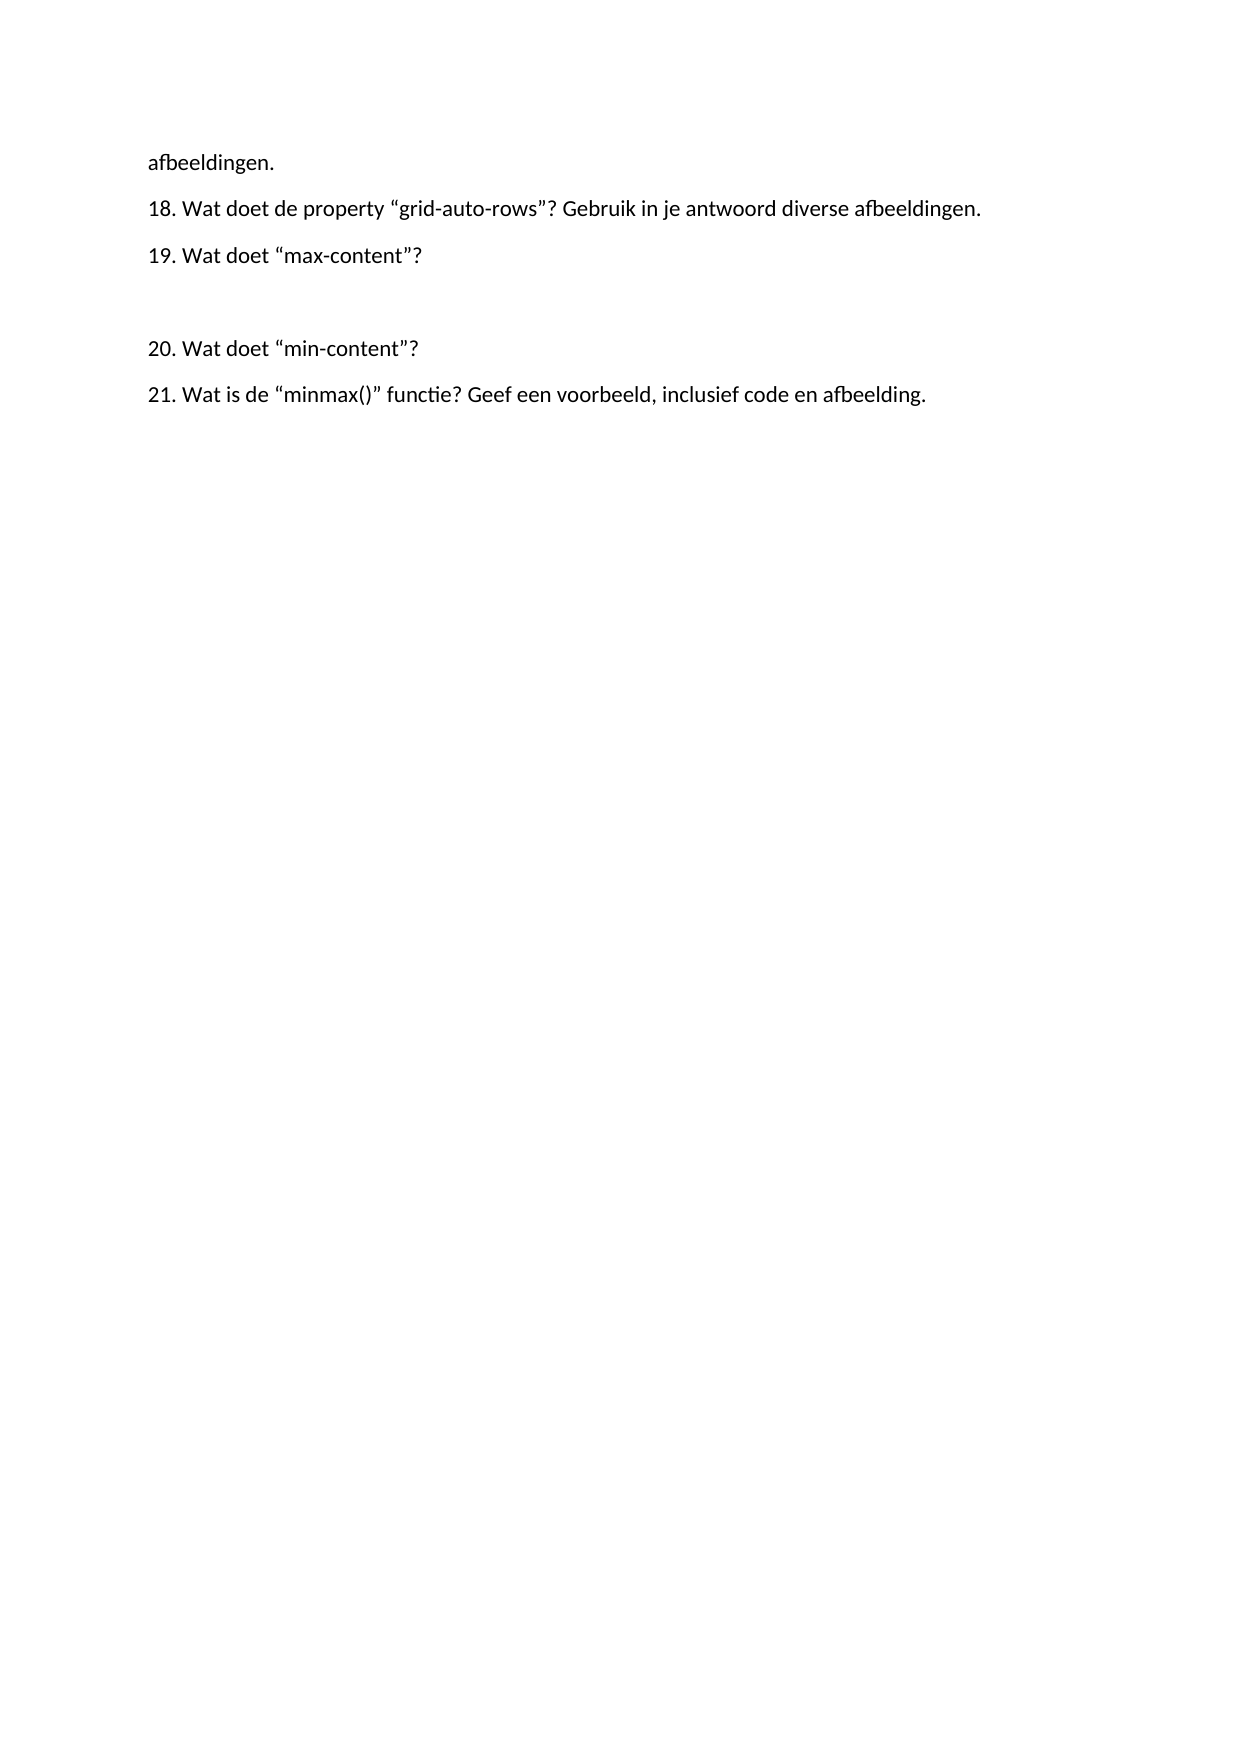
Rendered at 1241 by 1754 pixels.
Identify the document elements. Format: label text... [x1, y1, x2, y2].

text 18. Wat doet de property “grid-auto-rows”? Gebruik in je antwoord diverse afbeeldingen. [148, 194, 1093, 222]
text 19. Wat doet “max-content”? [148, 241, 1093, 269]
text afbeeldingen. [148, 148, 1093, 176]
text 20. Wat doet “min-content”? [148, 334, 1093, 362]
text 21. Wat is de “minmax()” functie? Geef een voorbeeld, inclusief code en afbeelding. [148, 380, 1093, 408]
